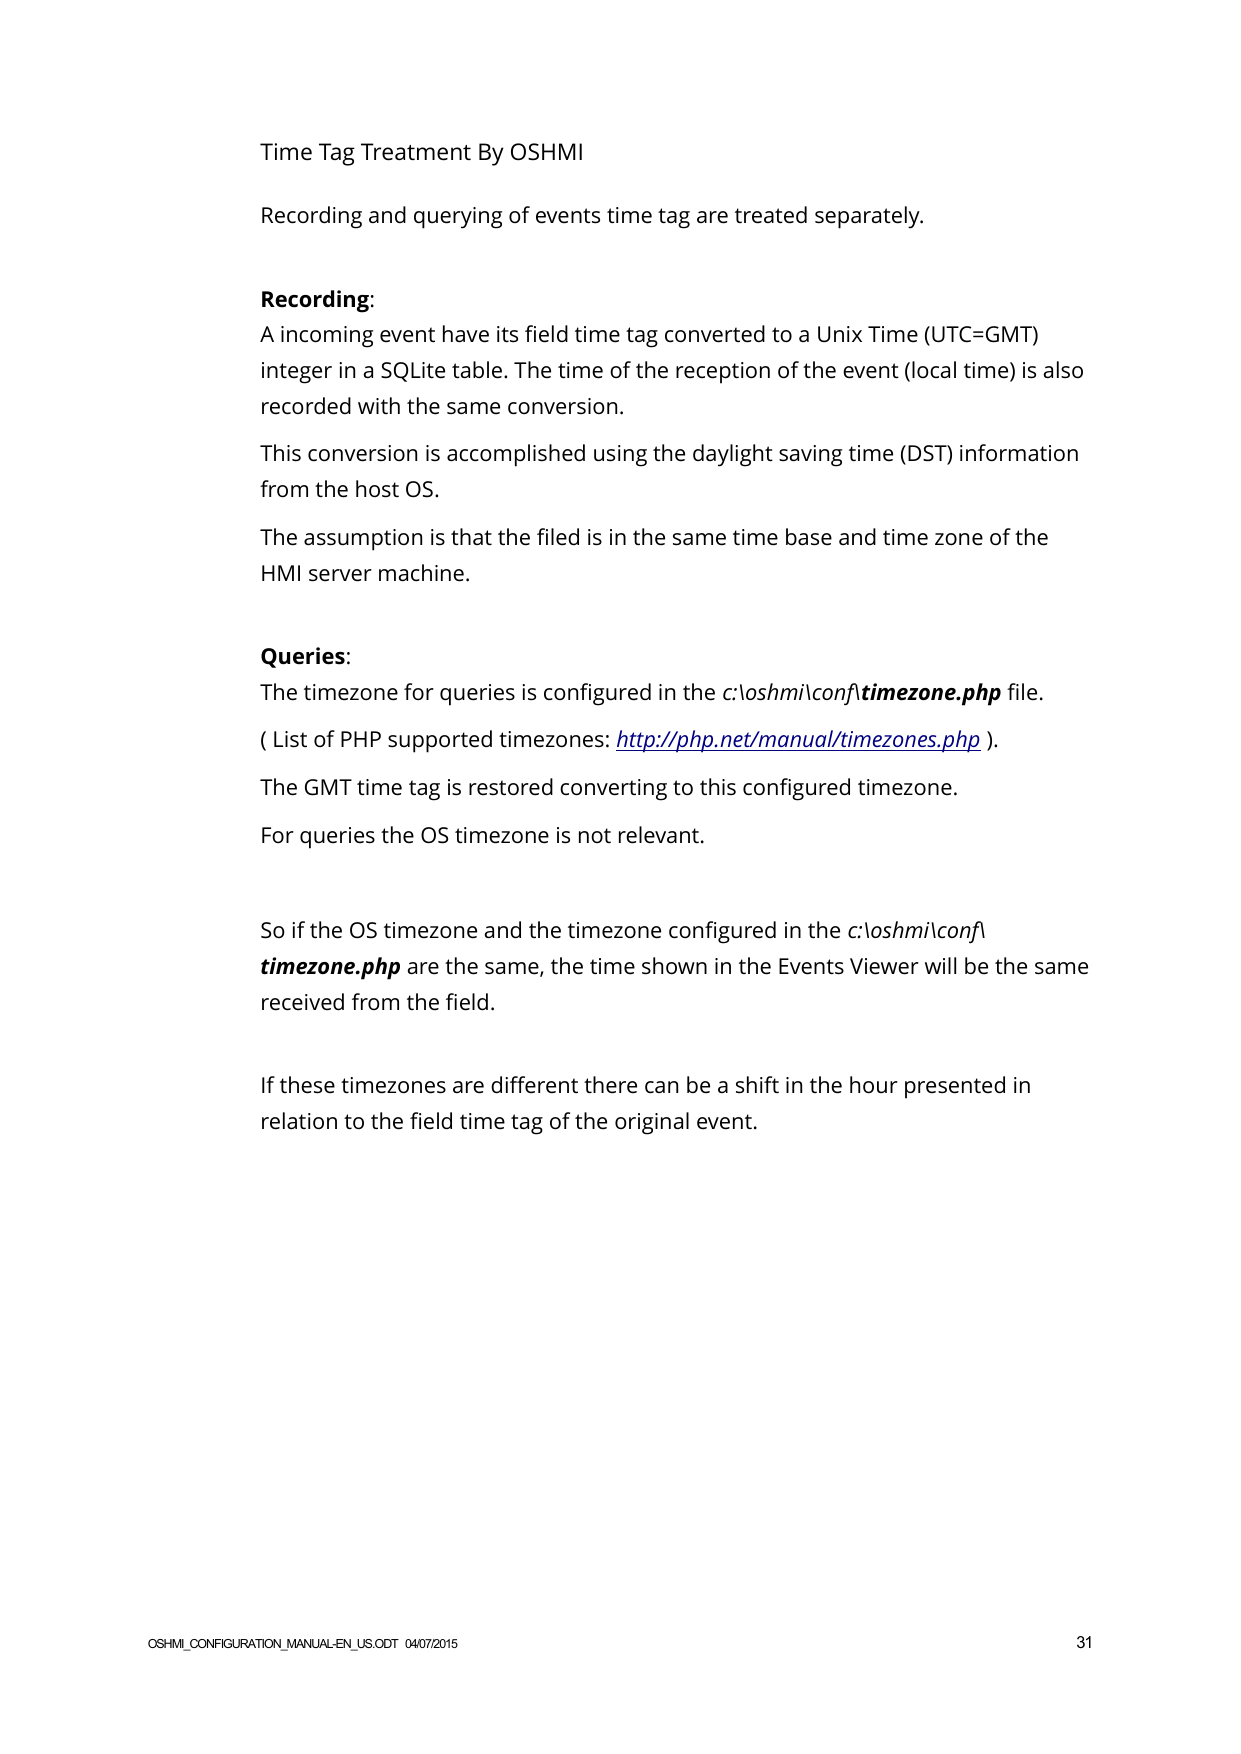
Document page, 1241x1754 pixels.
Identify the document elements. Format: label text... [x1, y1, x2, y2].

subtitle Time Tag Treatment By OSHMI [260, 136, 1093, 167]
text So if the OS timezone and the timezone configured in the c:\oshmi\conf\timezone.php are the same, the time shown in the Events Viewer will be the same received from the field. [260, 915, 1093, 1052]
text Recording and querying of events time tag are treated separately. [260, 200, 1093, 230]
text The GMT time tag is restored converting to this configured timezone. [260, 772, 1093, 802]
text Queries: The timezone for queries is configured in the c:\oshmi\conf\timezone.php file. [260, 605, 1093, 707]
text The assumption is that the filed is in the same time base and time zone of the HMI server machine. [260, 522, 1093, 587]
text Recording: A incoming event have its field time tag converted to a Unix Time (UTC=GMT) integer in a SQLite table. The time of the reception of the event (local time) is also recorded with the same conversion. [260, 248, 1093, 421]
text For queries the OS timezone is not relevant. [260, 820, 1093, 850]
text This conversion is accomplished using the daylight saving time (DST) information from the host OS. [260, 438, 1093, 504]
text If these timezones are different there can be a shift in the hour presented in relation to the field time tag of the original event. [260, 1070, 1093, 1136]
text ( List of PHP supported timezones: http://php.net/manual/timezones.php ). [260, 724, 1093, 754]
